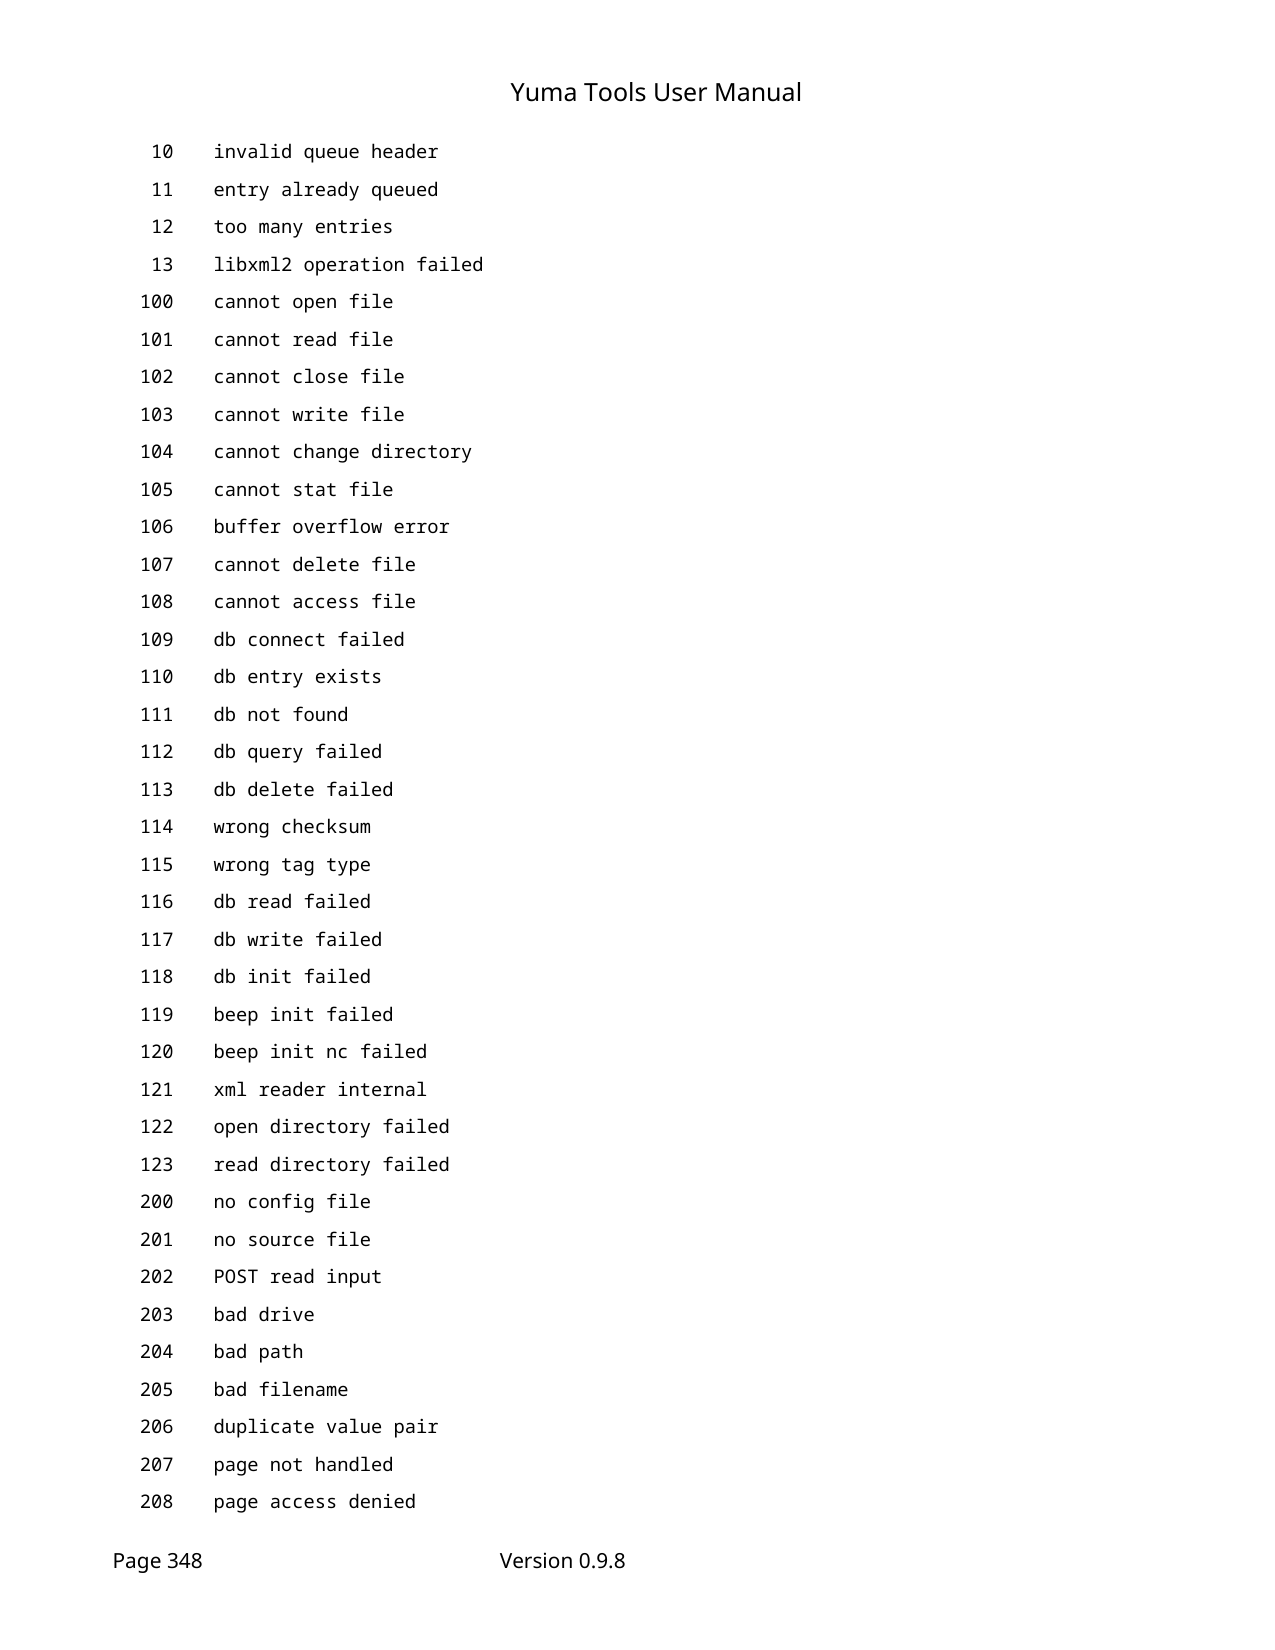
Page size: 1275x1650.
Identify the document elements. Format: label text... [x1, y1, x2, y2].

text 201 no source file [139, 1226, 1200, 1252]
text 112 db query failed [139, 738, 1200, 764]
text 205 bad filename [139, 1376, 1200, 1402]
text 200 no config file [139, 1188, 1200, 1214]
text 13 libxml2 operation failed [139, 251, 1200, 277]
text 207 page not handled [139, 1451, 1200, 1477]
text 120 beep init nc failed [139, 1038, 1200, 1064]
text 11 entry already queued [139, 176, 1200, 202]
text 102 cannot close file [139, 363, 1200, 389]
text 204 bad path [139, 1338, 1200, 1364]
text 114 wrong checksum [139, 813, 1200, 839]
text 122 open directory failed [139, 1113, 1200, 1139]
text 203 bad drive [139, 1301, 1200, 1327]
text 121 xml reader internal [139, 1076, 1200, 1102]
text 115 wrong tag type [139, 851, 1200, 877]
text 100 cannot open file [139, 288, 1200, 314]
text 105 cannot stat file [139, 476, 1200, 502]
text 116 db read failed [139, 888, 1200, 914]
text 107 cannot delete file [139, 551, 1200, 577]
text 101 cannot read file [139, 326, 1200, 352]
text 206 duplicate value pair [139, 1413, 1200, 1439]
text 103 cannot write file [139, 401, 1200, 427]
text 111 db not found [139, 701, 1200, 727]
text 202 POST read input [139, 1263, 1200, 1289]
text 119 beep init failed [139, 1001, 1200, 1027]
text 117 db write failed [139, 926, 1200, 952]
text 108 cannot access file [139, 588, 1200, 614]
text 10 invalid queue header [139, 138, 1200, 164]
text 106 buffer overflow error [139, 513, 1200, 539]
text 208 page access denied [139, 1488, 1200, 1514]
text 110 db entry exists [139, 663, 1200, 689]
text 118 db init failed [139, 963, 1200, 989]
text 12 too many entries [139, 213, 1200, 239]
text 109 db connect failed [139, 626, 1200, 652]
text 104 cannot change directory [139, 438, 1200, 464]
text 123 read directory failed [139, 1151, 1200, 1177]
text 113 db delete failed [139, 776, 1200, 802]
